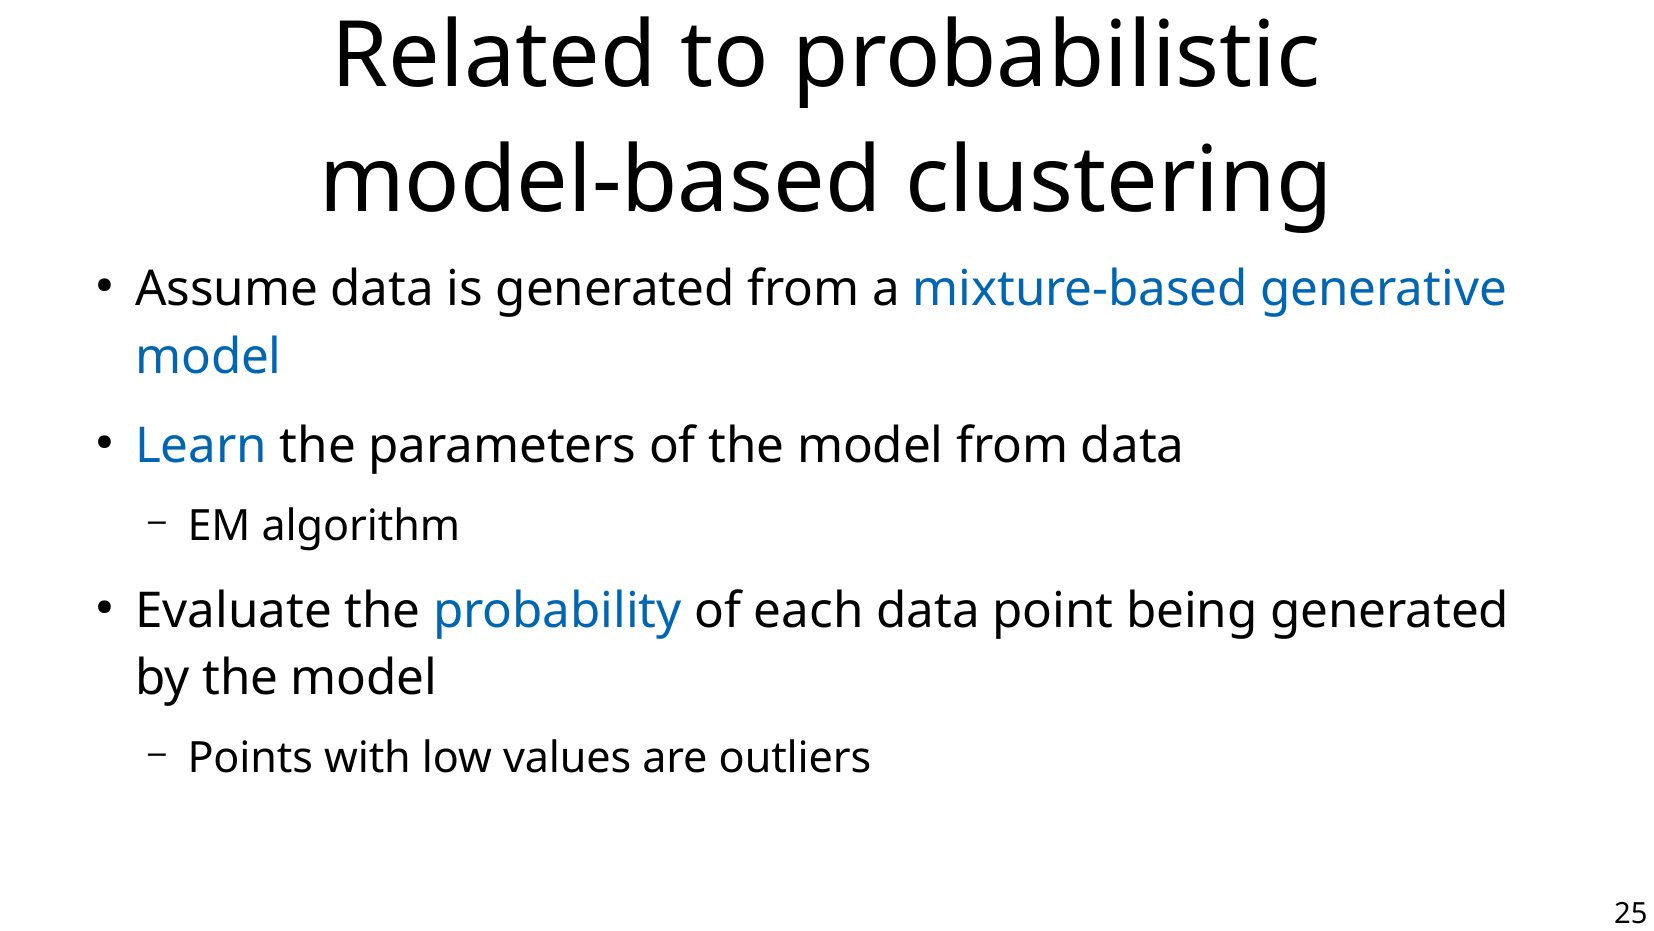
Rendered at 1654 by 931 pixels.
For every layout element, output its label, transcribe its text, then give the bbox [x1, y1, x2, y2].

list Assume data is generated from a mixture-based generative model Learn the parameters of the model from data EM algorithm Evaluate the probability of each data point being generated by the model Points with low values are outliers [82, 253, 1571, 793]
title Related to probabilistic model-based clustering [82, 1, 1571, 226]
